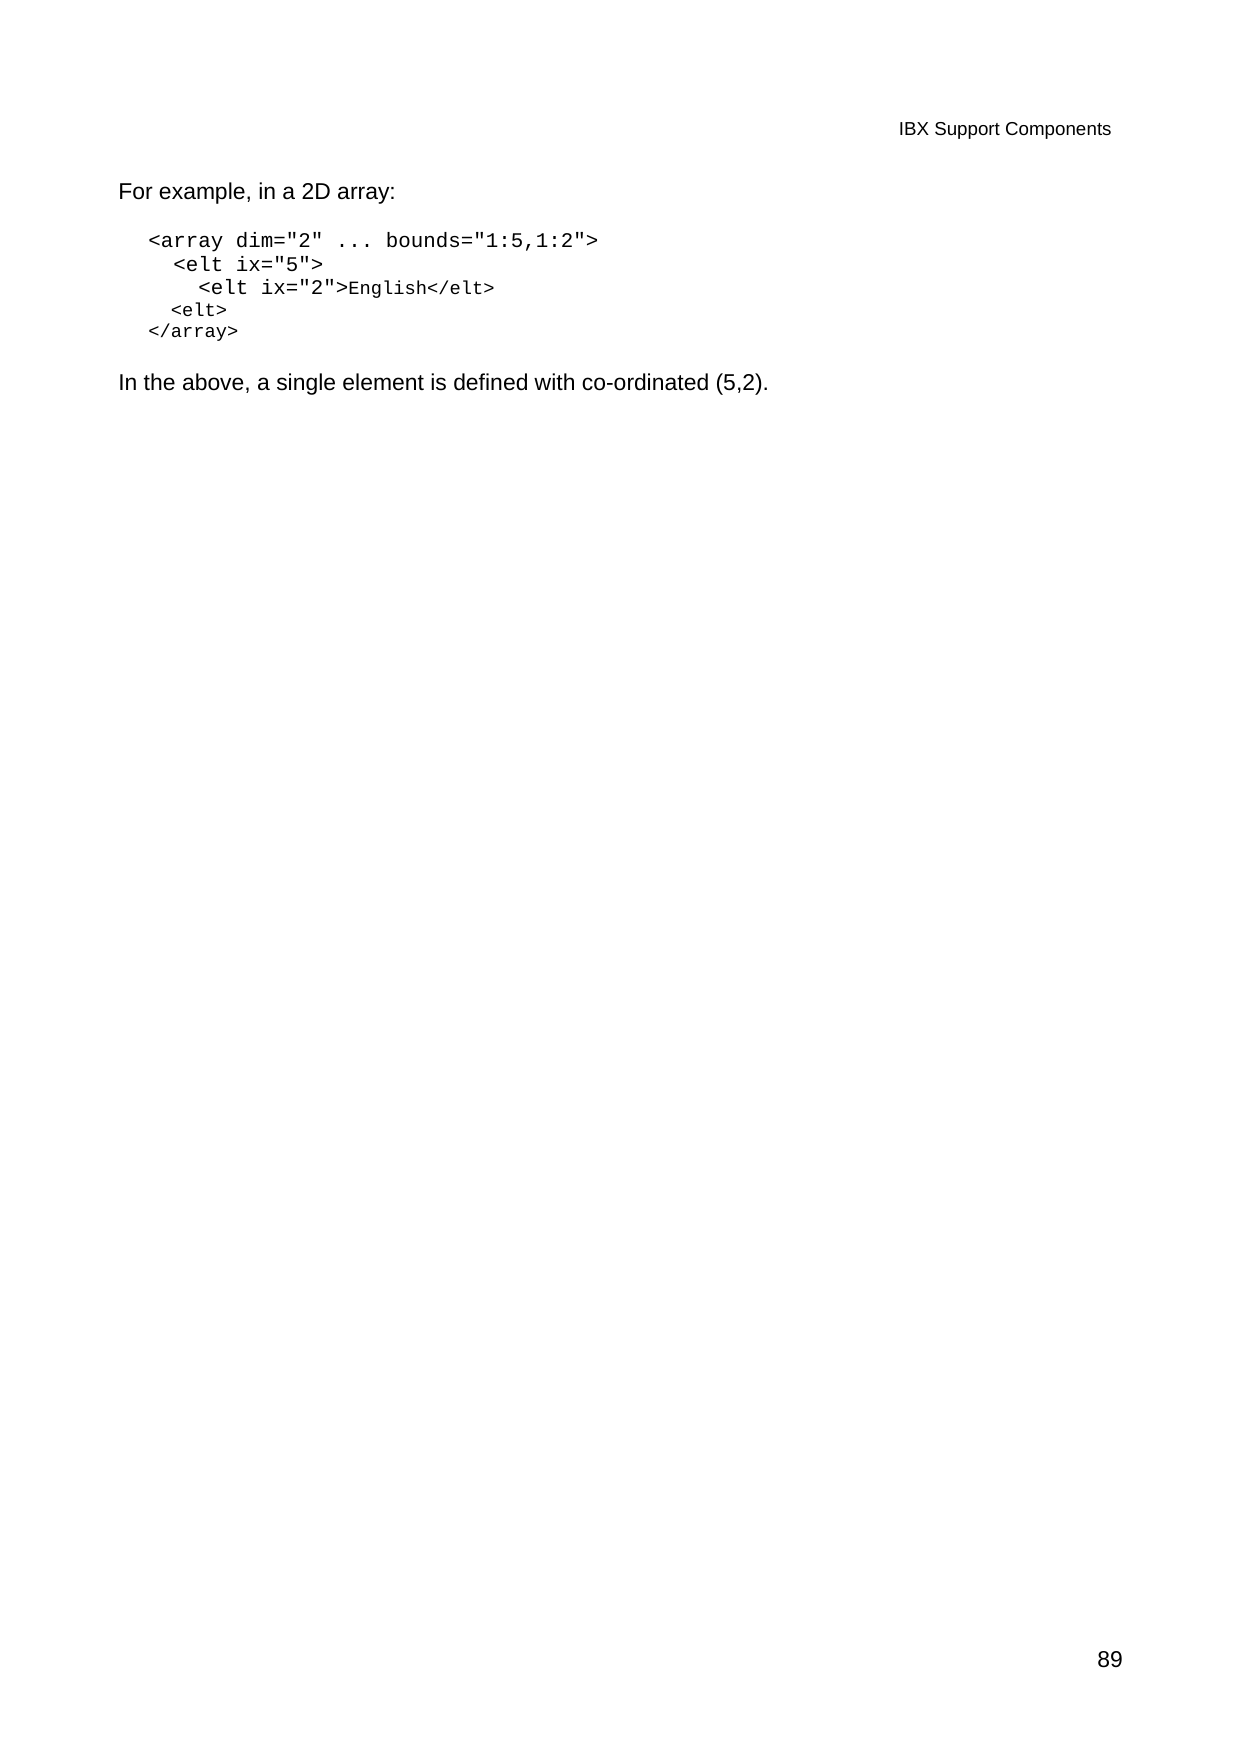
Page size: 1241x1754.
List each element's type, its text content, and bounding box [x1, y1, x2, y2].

text <array dim="2" ... bounds="1:5,1:2"> [148, 230, 1122, 254]
text </array> [148, 322, 1122, 343]
text <elt ix="2">English</elt> [148, 277, 1122, 301]
text For example, in a 2D array: [118, 178, 1122, 204]
text <elt ix="5"> [148, 254, 1122, 277]
text In the above, a single element is defined with co-ordinated (5,2). [118, 369, 1122, 395]
text <elt> [148, 301, 1122, 322]
